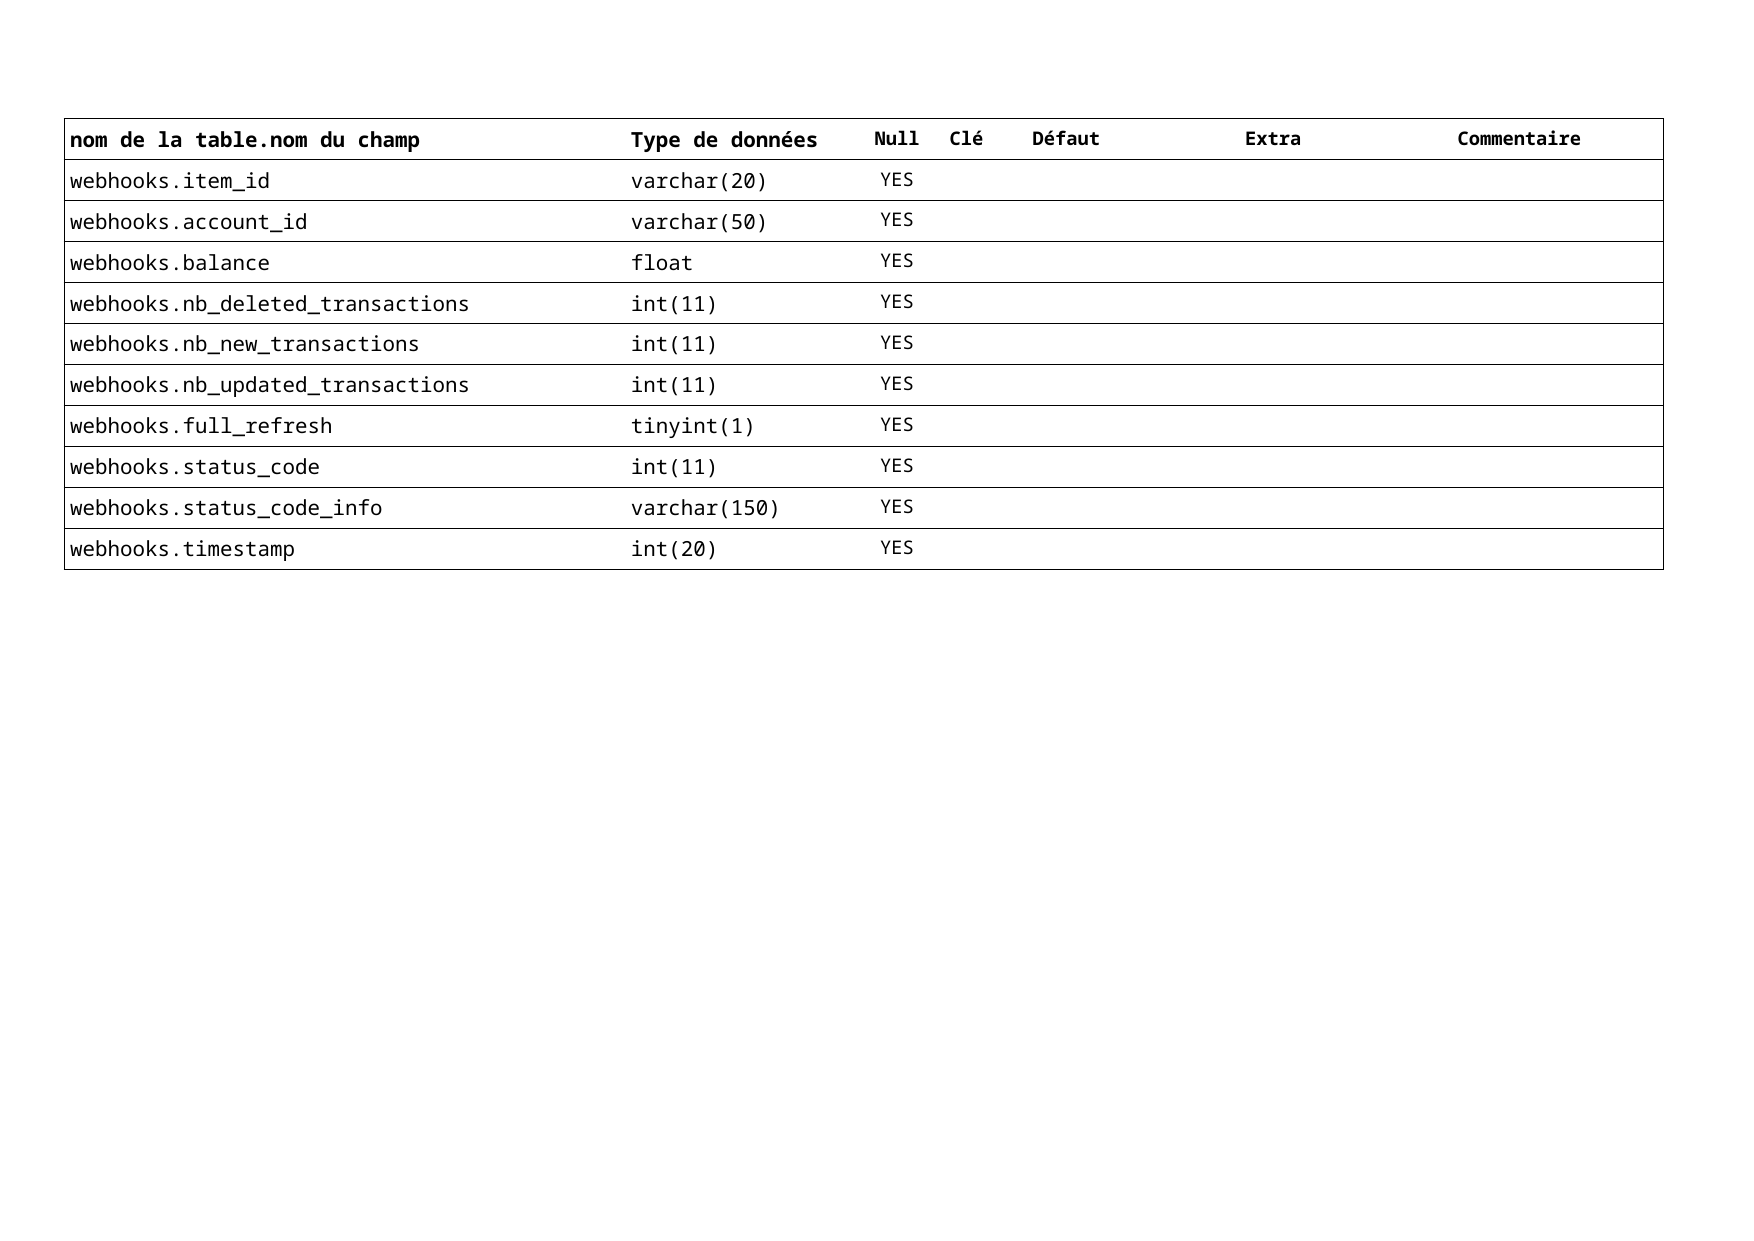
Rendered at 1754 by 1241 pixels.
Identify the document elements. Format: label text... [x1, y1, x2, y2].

table_header nom de la table.nom du champ [65, 119, 625, 159]
table_cell [1239, 160, 1451, 200]
table_cell [944, 529, 1026, 568]
table_cell [1239, 324, 1451, 364]
table_cell [944, 365, 1026, 405]
table_cell [1239, 447, 1451, 487]
table_cell int(11) [625, 283, 850, 323]
table_cell [1451, 447, 1663, 487]
table_cell [944, 488, 1026, 527]
table_cell int(11) [625, 365, 850, 405]
table_cell webhooks.balance [65, 242, 625, 282]
table_header Type de données [625, 119, 850, 159]
table_header Défaut [1026, 119, 1239, 159]
table_cell YES [850, 283, 944, 323]
table_cell int(20) [625, 529, 850, 568]
table_cell int(11) [625, 324, 850, 364]
table_cell [1239, 242, 1451, 282]
table_cell [1026, 488, 1239, 527]
table_cell [1026, 324, 1239, 364]
table_cell [1026, 160, 1239, 200]
table_cell webhooks.item_id [65, 160, 625, 200]
table_header Null [850, 119, 944, 159]
table_cell YES [850, 365, 944, 405]
table_cell [1451, 283, 1663, 323]
table_cell webhooks.nb_new_transactions [65, 324, 625, 364]
table_cell [1451, 242, 1663, 282]
table_cell webhooks.nb_updated_transactions [65, 365, 625, 405]
table_cell webhooks.timestamp [65, 529, 625, 568]
table_cell [1451, 488, 1663, 527]
table_header Commentaire [1451, 119, 1663, 159]
table_cell YES [850, 406, 944, 446]
table_cell YES [850, 324, 944, 364]
table_cell webhooks.account_id [65, 201, 625, 241]
table_cell webhooks.status_code_info [65, 488, 625, 527]
table_cell [1026, 201, 1239, 241]
table_cell webhooks.nb_deleted_transactions [65, 283, 625, 323]
table_cell YES [850, 160, 944, 200]
table_cell [1451, 529, 1663, 568]
table_cell [1026, 529, 1239, 568]
table_cell [1239, 488, 1451, 527]
table_cell varchar(20) [625, 160, 850, 200]
table_cell [944, 447, 1026, 487]
table_cell [1026, 283, 1239, 323]
table_cell varchar(150) [625, 488, 850, 527]
table_cell [944, 242, 1026, 282]
table_cell [1451, 406, 1663, 446]
table_cell webhooks.status_code [65, 447, 625, 487]
table_header Extra [1239, 119, 1451, 159]
table_cell [1239, 283, 1451, 323]
table_cell [944, 283, 1026, 323]
table_cell varchar(50) [625, 201, 850, 241]
table_cell [944, 160, 1026, 200]
table_cell [1451, 365, 1663, 405]
table_cell YES [850, 201, 944, 241]
table_cell [1451, 160, 1663, 200]
table_cell YES [850, 529, 944, 568]
table_cell [944, 201, 1026, 241]
table_cell [1451, 201, 1663, 241]
table_cell webhooks.full_refresh [65, 406, 625, 446]
table_cell float [625, 242, 850, 282]
table_cell [1451, 324, 1663, 364]
table_cell [1239, 406, 1451, 446]
table_cell [1026, 242, 1239, 282]
table_cell [944, 324, 1026, 364]
table_cell [944, 406, 1026, 446]
table_header Clé [944, 119, 1026, 159]
table_cell int(11) [625, 447, 850, 487]
table_cell [1239, 529, 1451, 568]
table_cell [1239, 201, 1451, 241]
table_cell [1239, 365, 1451, 405]
table_cell [1026, 447, 1239, 487]
table_cell YES [850, 242, 944, 282]
table_cell [1026, 365, 1239, 405]
table_cell YES [850, 447, 944, 487]
table_cell YES [850, 488, 944, 527]
table_cell tinyint(1) [625, 406, 850, 446]
table_cell [1026, 406, 1239, 446]
